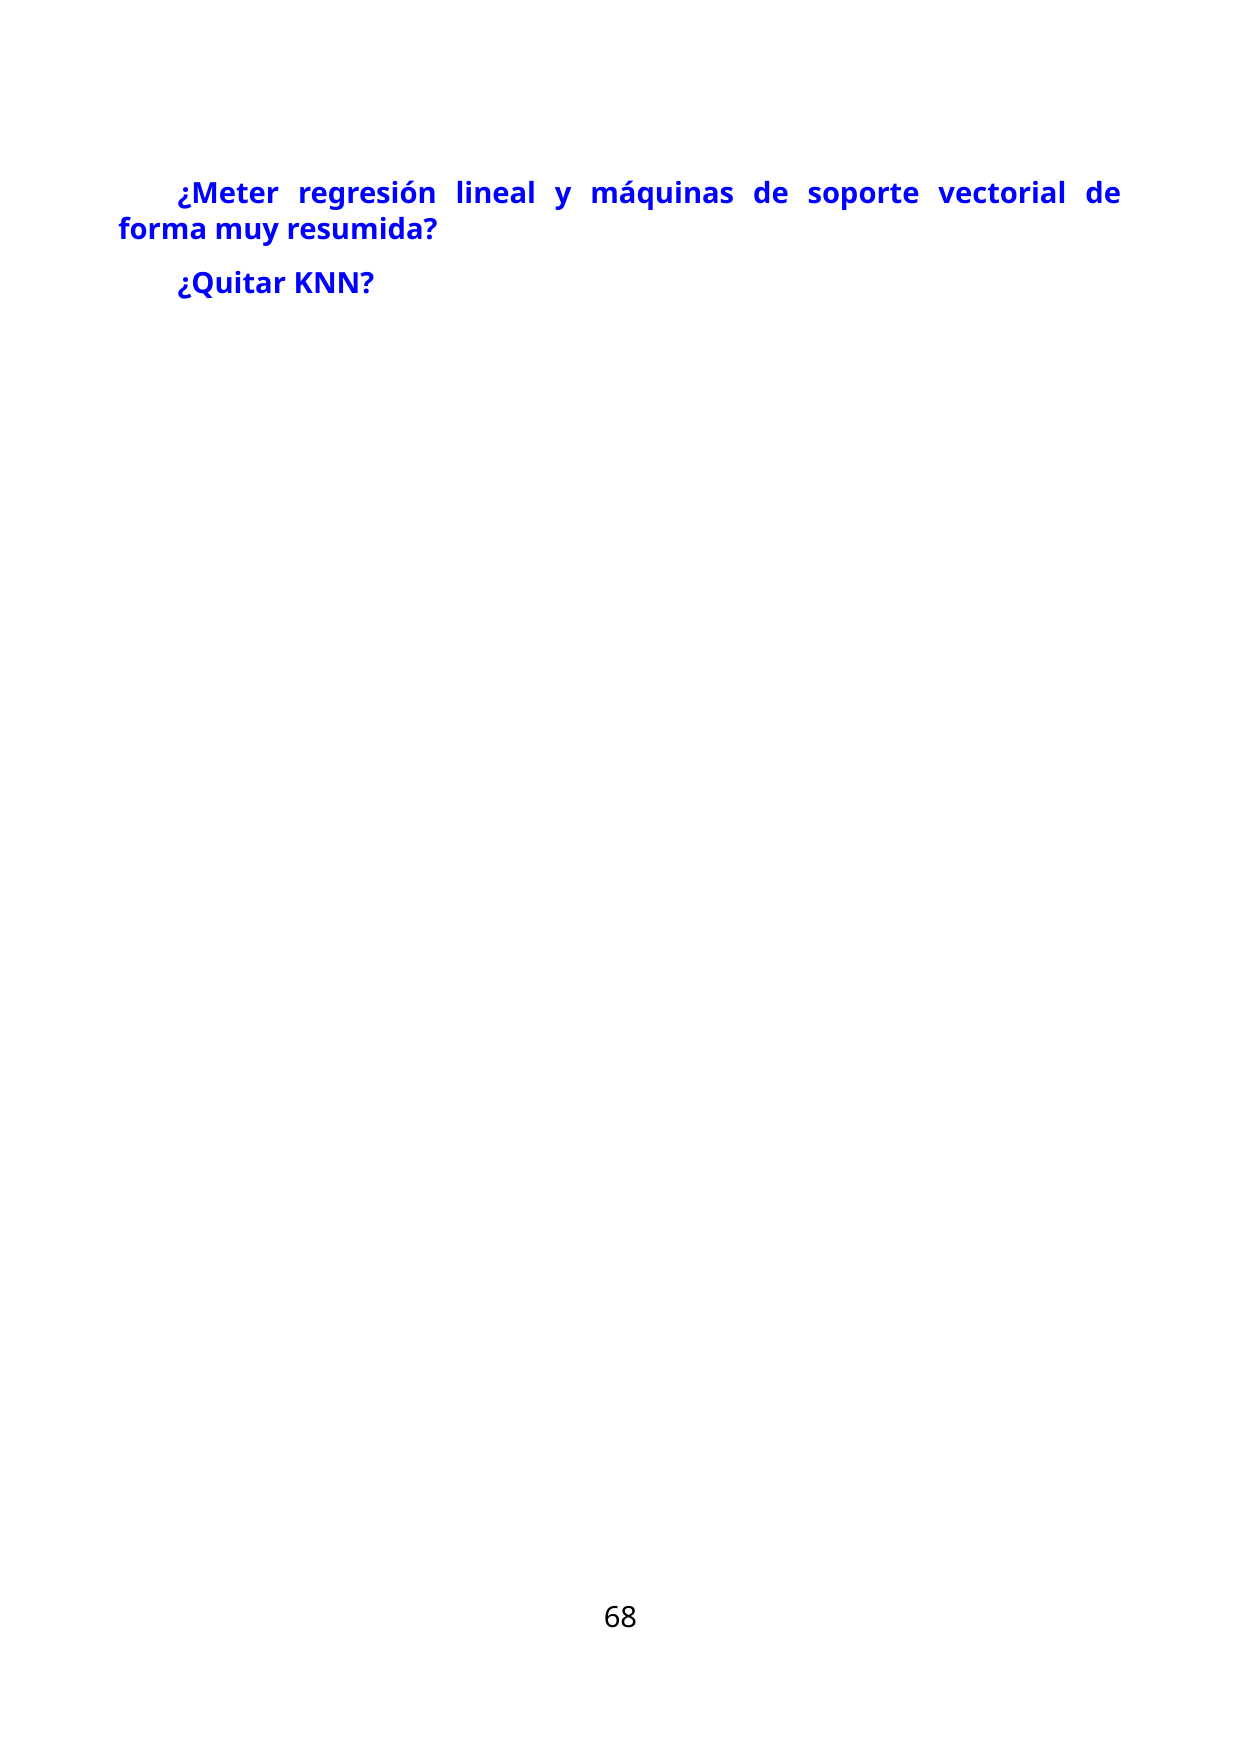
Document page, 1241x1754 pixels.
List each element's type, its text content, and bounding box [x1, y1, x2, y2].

text ¿Meter regresión lineal y máquinas de soporte vectorial de forma muy resumida? [118, 172, 1122, 248]
text ¿Quitar KNN? [118, 262, 1122, 302]
